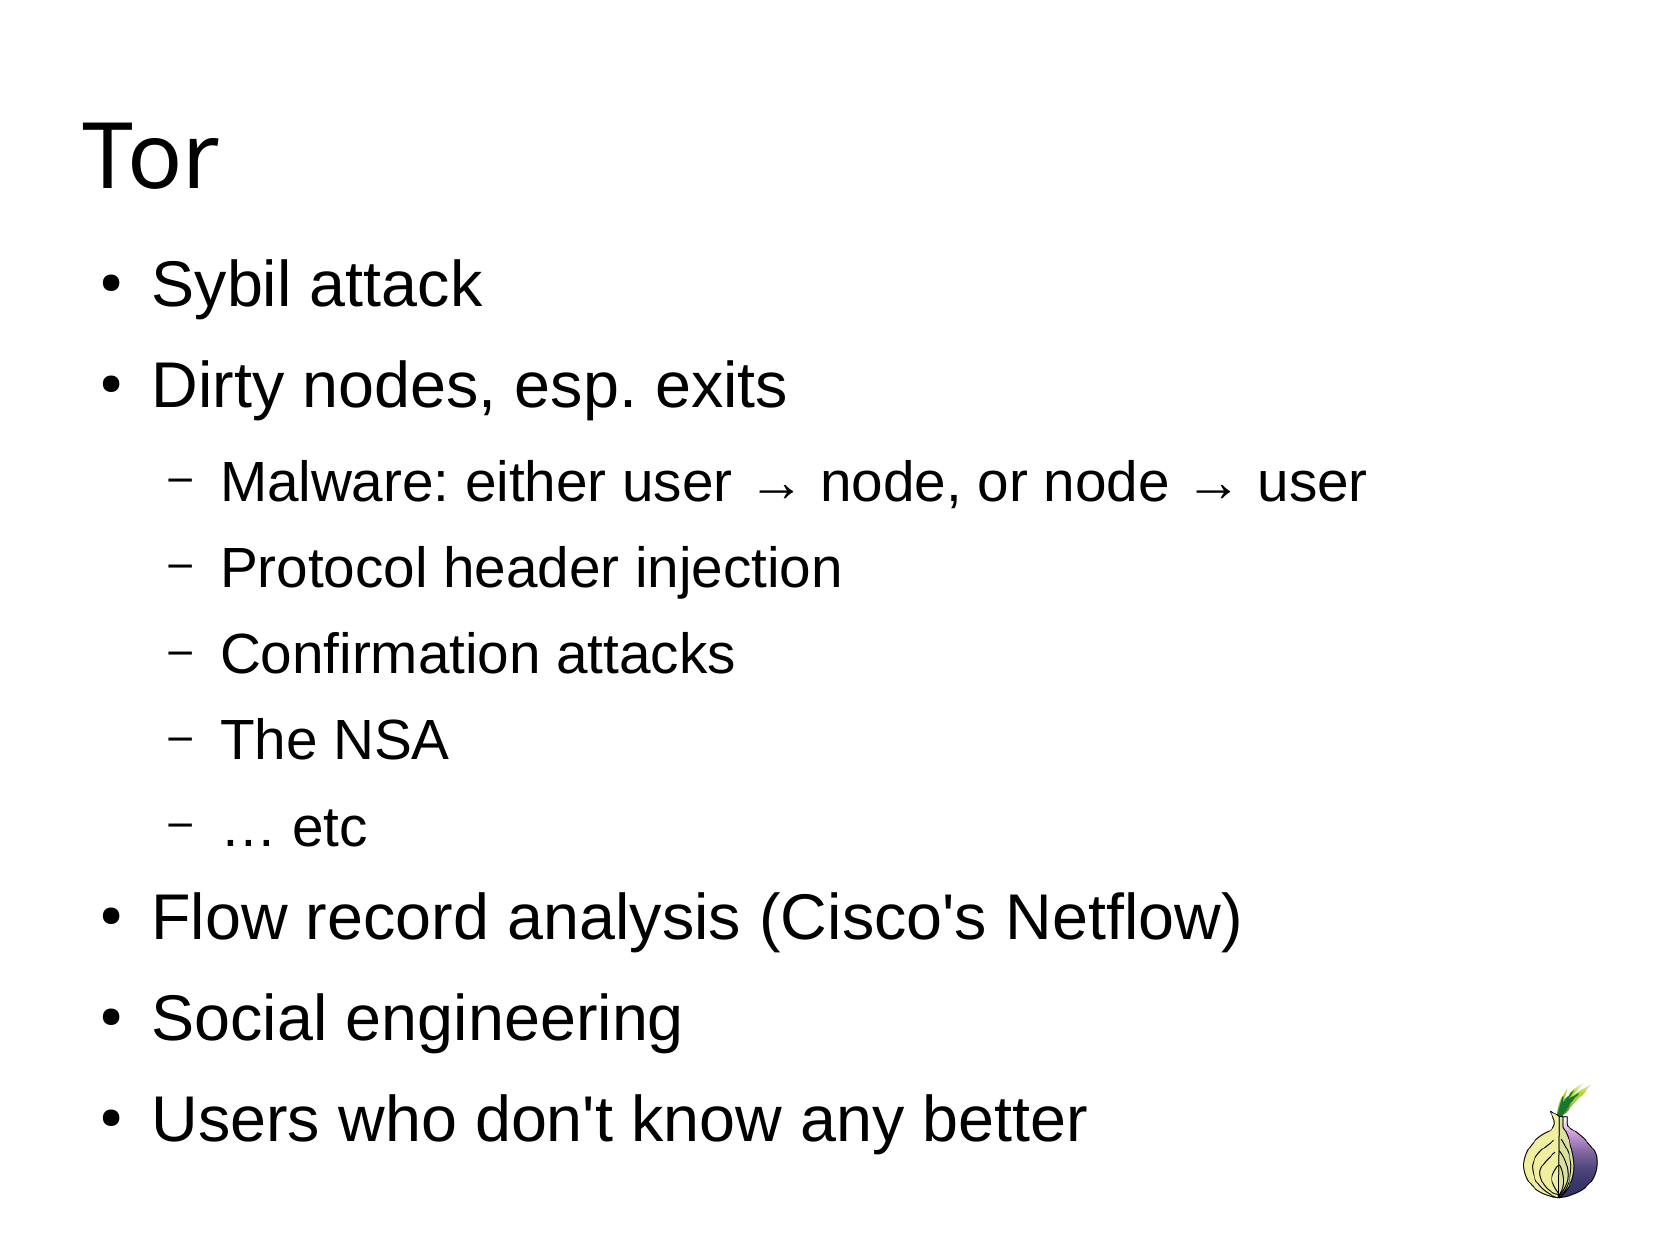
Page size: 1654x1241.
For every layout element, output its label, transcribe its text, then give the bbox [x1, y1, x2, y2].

list Sybil attack Dirty nodes, esp. exits Malware: either user → node, or node → user Protocol header injection Confirmation attacks The NSA … etc Flow record analysis (Cisco's Netflow) Social engineering Users who don't know any better [82, 248, 1571, 1159]
title Tor [82, 49, 1571, 248]
picture [1500, 1079, 1621, 1201]
